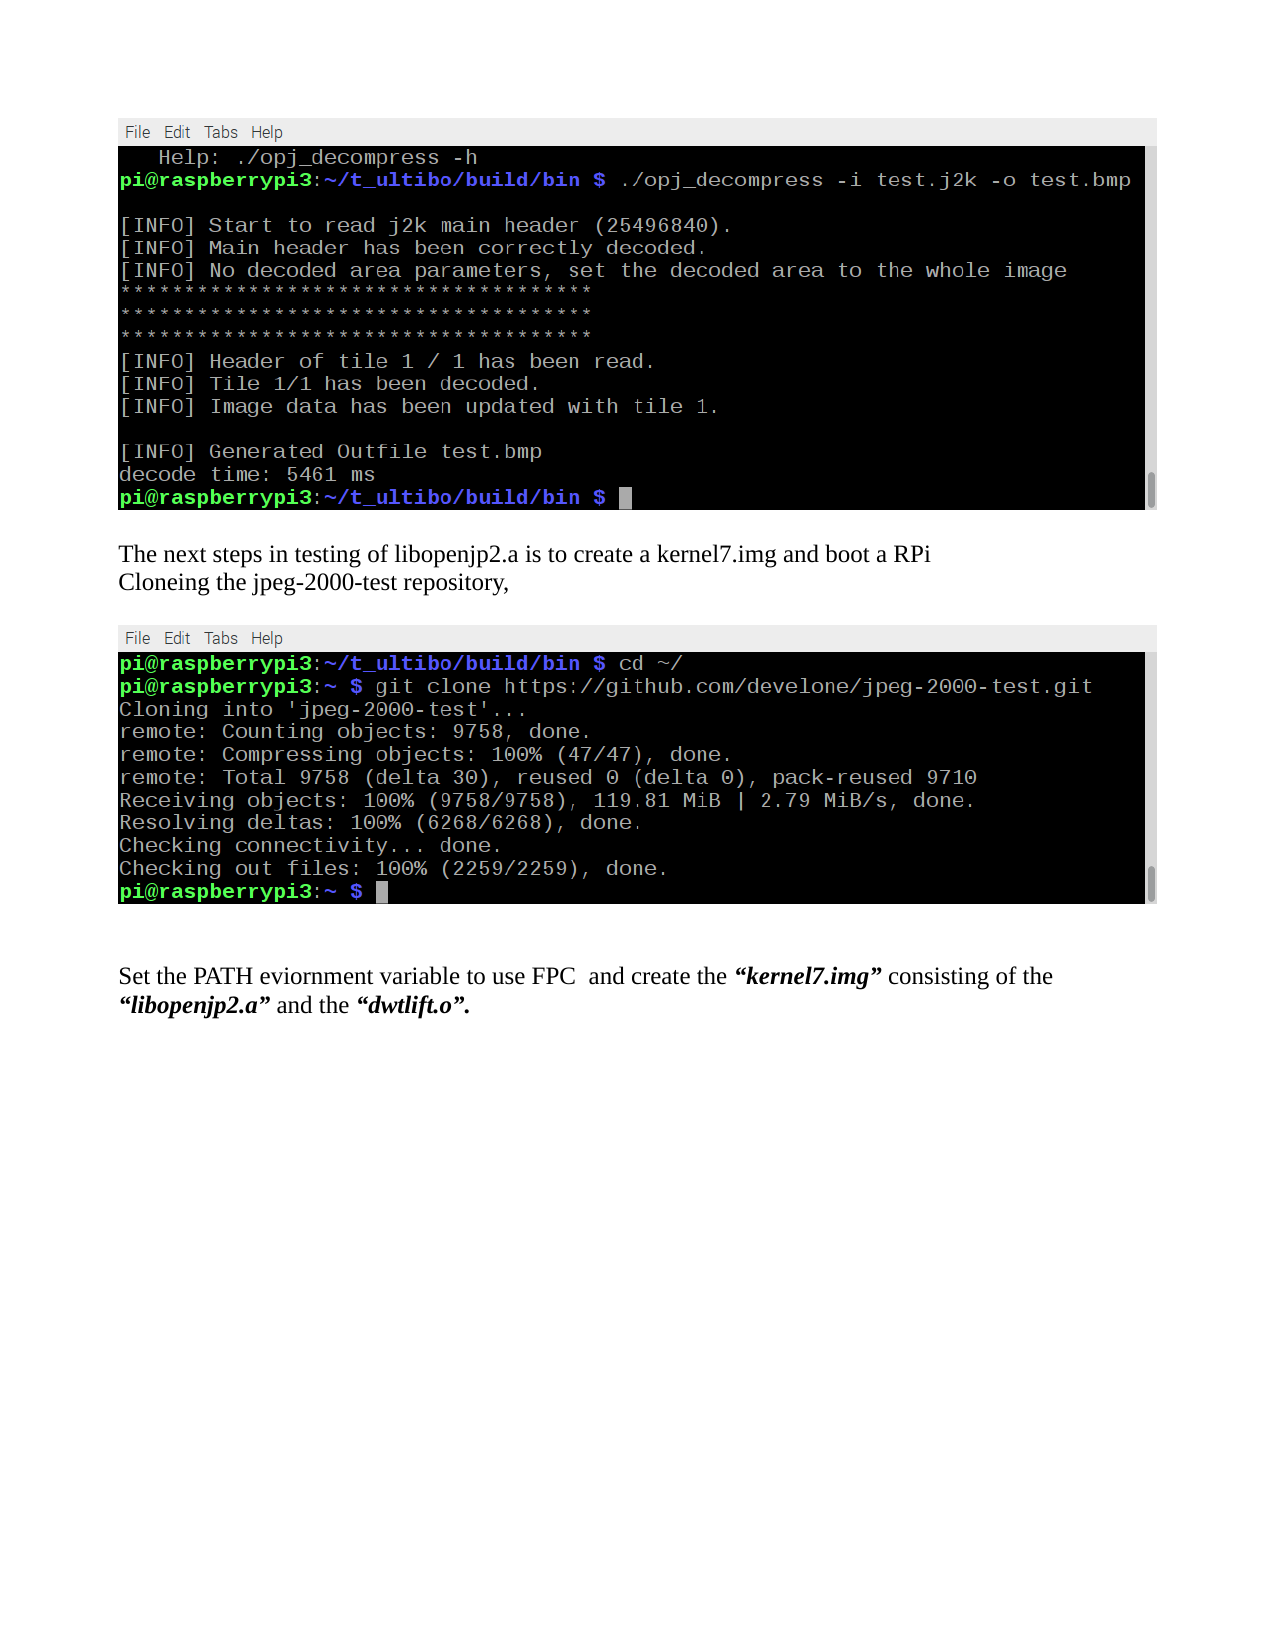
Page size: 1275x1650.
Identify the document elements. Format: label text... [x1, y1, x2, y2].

text The next steps in testing of libopenjp2.a is to create a kernel7.img and boot a RPi [118, 539, 1157, 567]
picture [118, 625, 1157, 904]
text Set the PATH eviornment variable to use FPC and create the “kernel7.img” consisting of the “libopenjp2.a” and the “dwtlift.o”. [118, 961, 1157, 1018]
text Cloneing the jpeg-2000-test repository, [118, 567, 1157, 596]
picture [118, 118, 1157, 510]
